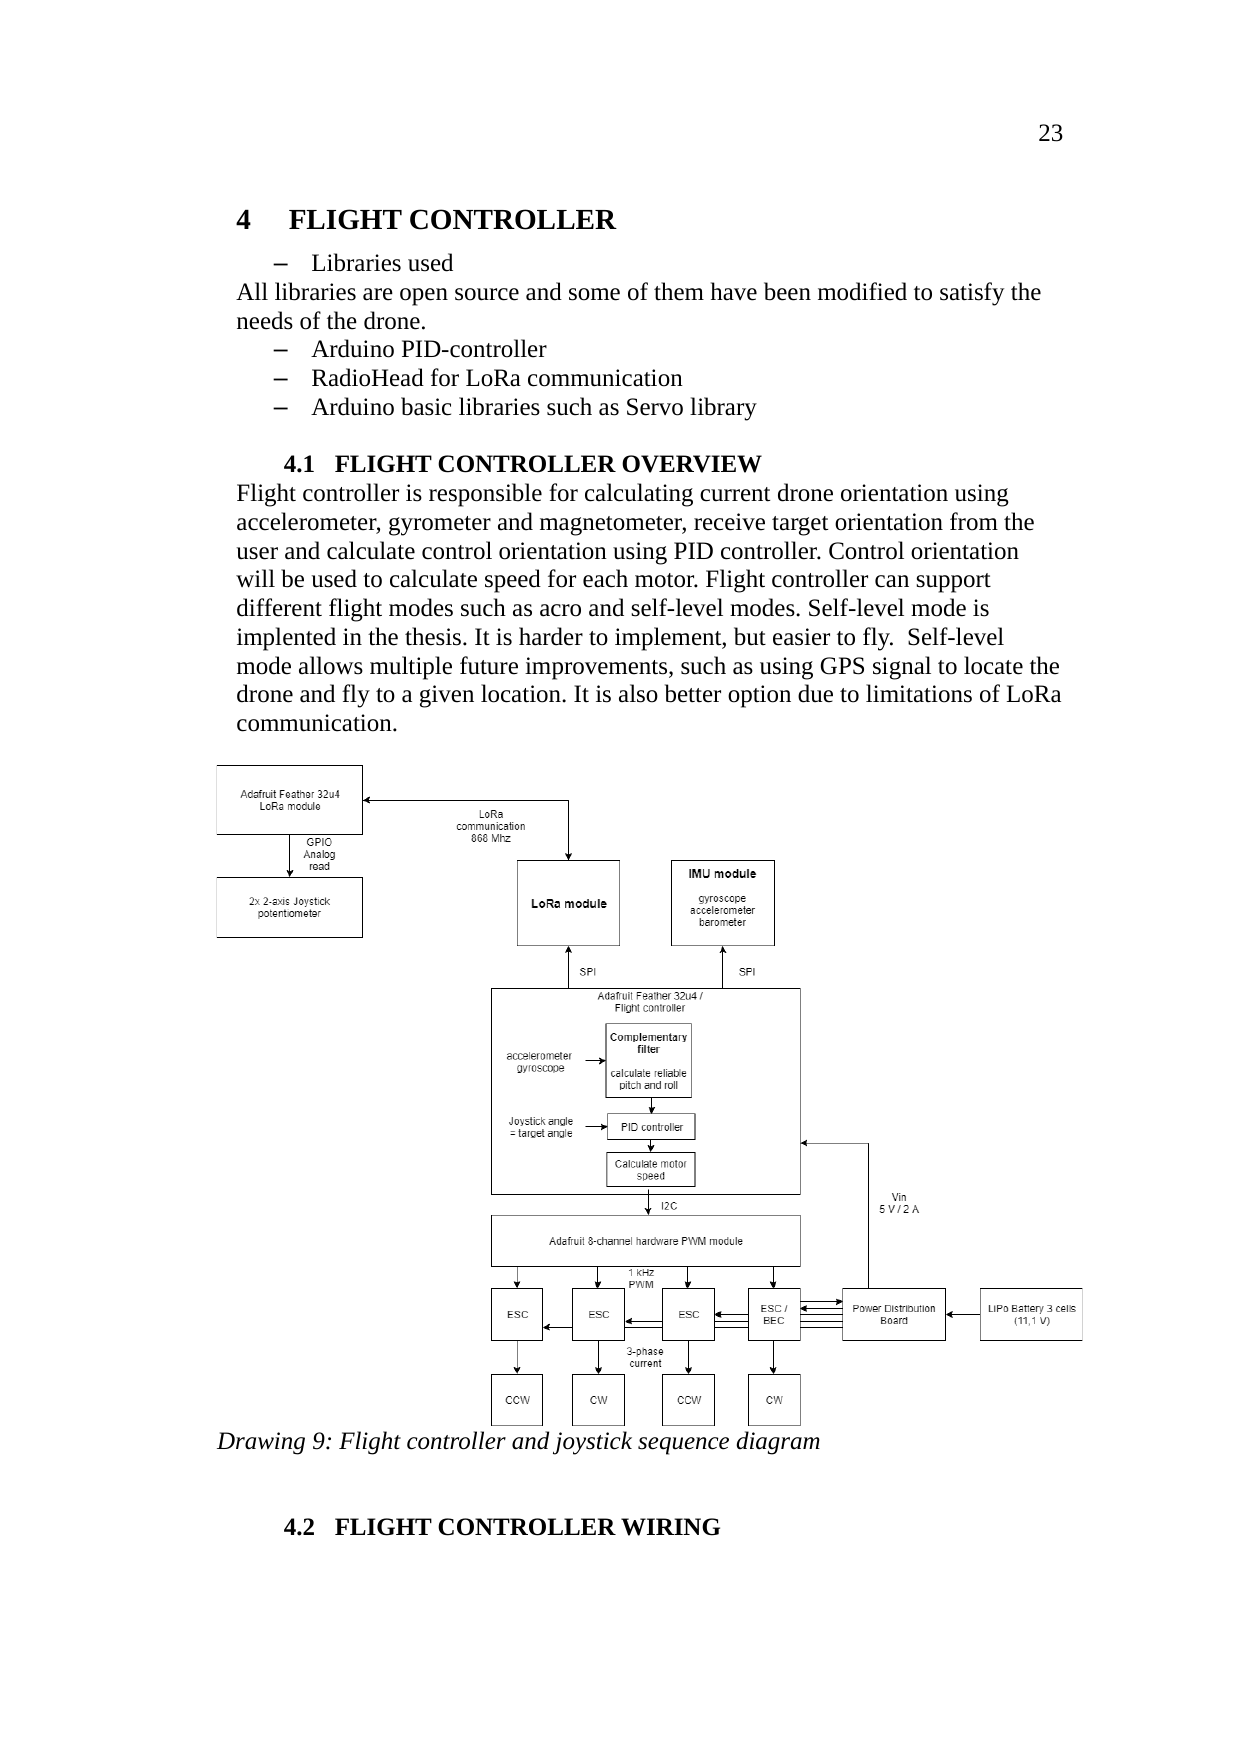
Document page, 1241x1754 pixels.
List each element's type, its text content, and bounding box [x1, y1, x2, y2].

list RadioHead for LoRa communication [274, 363, 1063, 392]
subtitle Flight controller wiring [283, 1512, 1063, 1541]
text Drawing 9: Flight controller and joystick sequence diagram [217, 1426, 1082, 1454]
list Arduino basic libraries such as Servo library [274, 392, 1063, 421]
text All libraries are open source and some of them have been modified to satisfy the needs of the drone. [236, 277, 1063, 334]
list Libraries used [274, 248, 1063, 277]
picture [216, 765, 1083, 1426]
list Arduino PID-controller [274, 334, 1063, 363]
subtitle flight controller [236, 202, 1063, 236]
subtitle Flight controller Overview [283, 449, 1063, 478]
text Flight controller is responsible for calculating current drone orientation using accelerometer, gyrometer and magnetometer, receive target orientation from the user and calculate control orientation using PID controller. Control orientation will be used to calculate speed for each motor. Flight controller can support different flight modes such as acro and self-level modes. Self-level mode is implented in the thesis. It is harder to implement, but easier to fly. Self-level mode allows multiple future improvements, such as using GPS signal to locate the drone and fly to a given location. It is also better option due to limitations of LoRa communication. [236, 478, 1063, 737]
